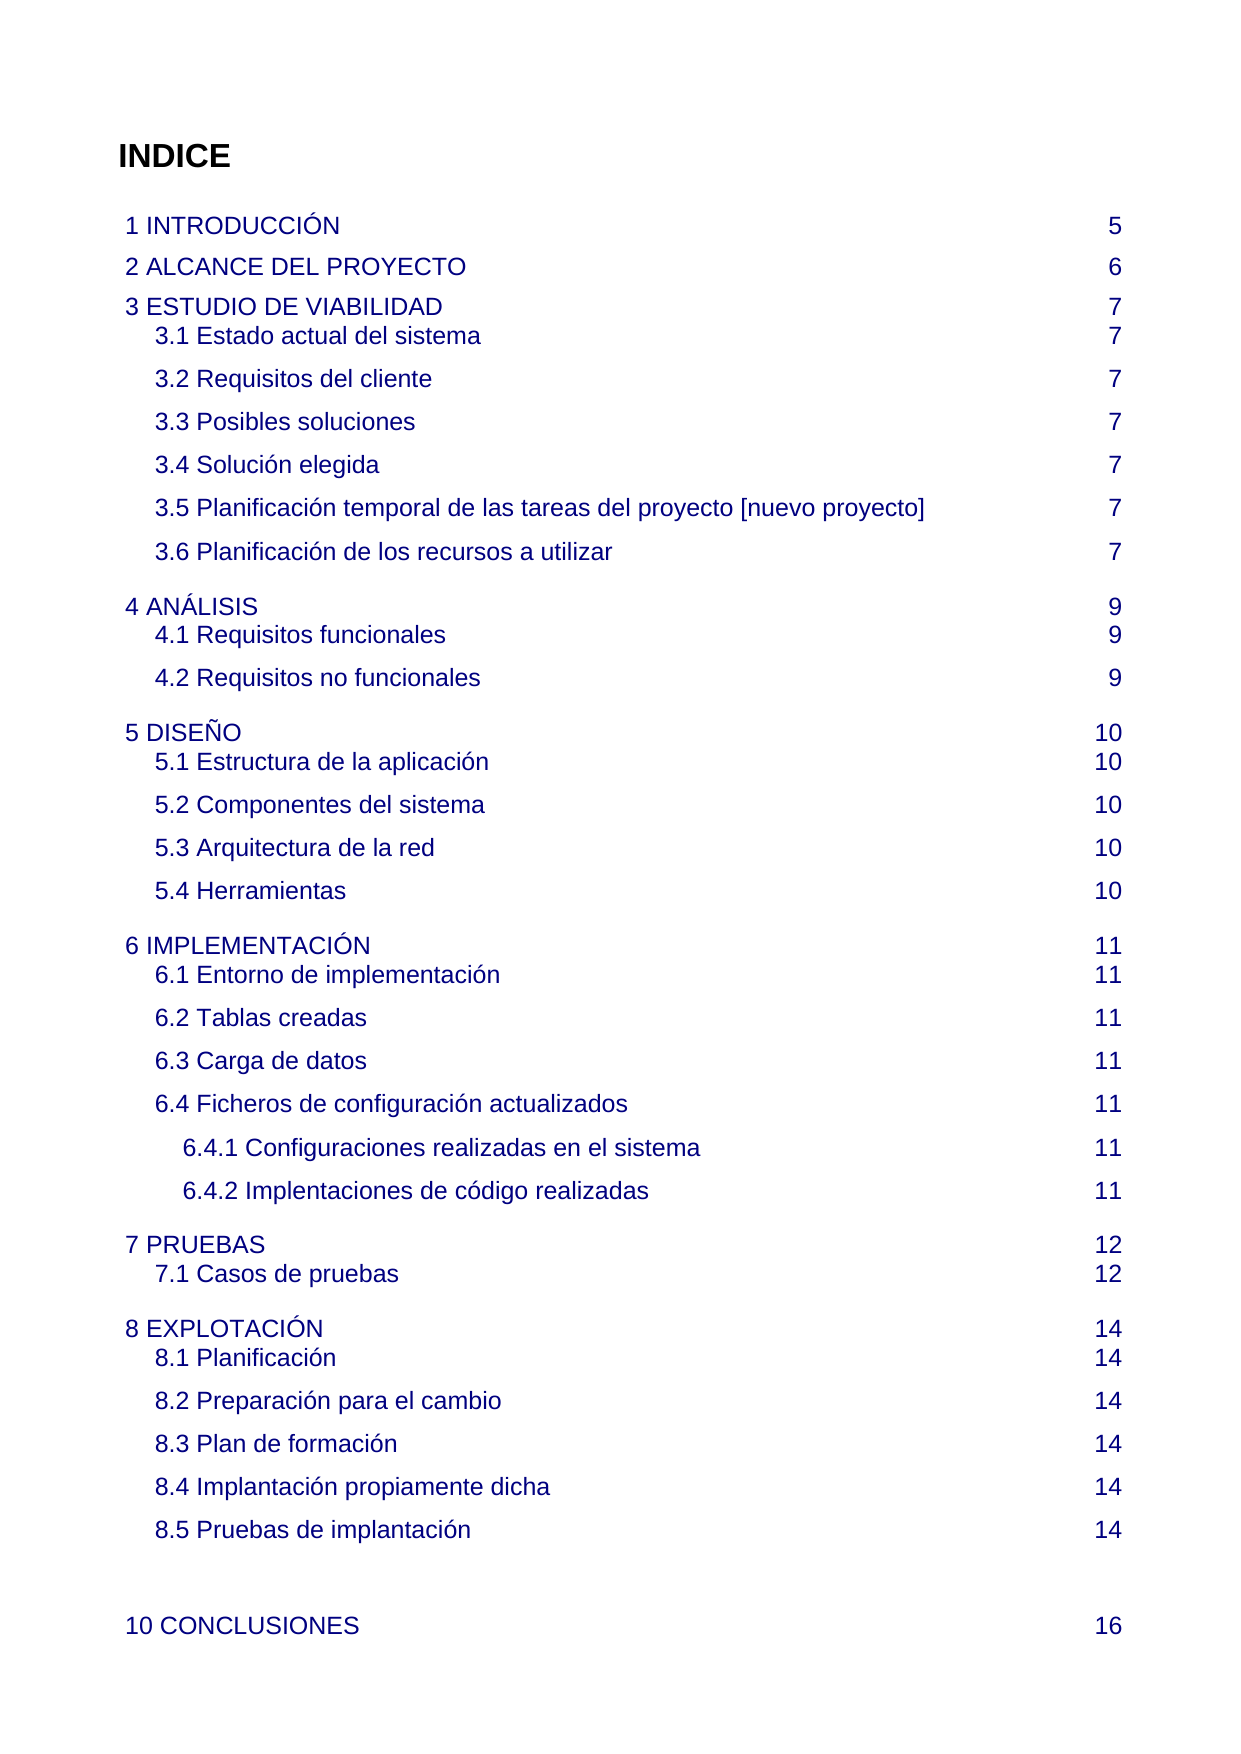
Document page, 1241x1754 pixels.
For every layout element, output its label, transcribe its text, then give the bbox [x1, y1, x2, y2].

text 5.3 Arquitectura de la red 10 [148, 833, 1122, 862]
text 3.6 Planificación de los recursos a utilizar 7 [148, 537, 1122, 565]
text 8.2 Preparación para el cambio 14 [148, 1386, 1122, 1415]
text 4.2 Requisitos no funcionales 9 [148, 663, 1122, 692]
text 6.4 Ficheros de configuración actualizados 11 [148, 1089, 1122, 1118]
text 2 ALCANCE DEL PROYECTO 6 [118, 252, 1122, 280]
subtitle INDICE [118, 136, 1122, 174]
text 10 CONCLUSIONES 16 [118, 1611, 1122, 1639]
text 4.1 Requisitos funcionales 9 [148, 620, 1122, 649]
text 1 INTRODUCCIÓN 5 [118, 211, 1122, 240]
text 7.1 Casos de pruebas 12 [148, 1259, 1122, 1288]
text 6.4.2 Implentaciones de código realizadas 11 [148, 1176, 1122, 1204]
text 5.2 Componentes del sistema 10 [148, 790, 1122, 819]
text 8.5 Pruebas de implantación 14 [148, 1515, 1122, 1544]
text 3.1 Estado actual del sistema 7 [148, 321, 1122, 350]
text 8.1 Planificación 14 [148, 1343, 1122, 1372]
text 6 IMPLEMENTACIÓN 11 [118, 931, 1122, 960]
text 5.1 Estructura de la aplicación 10 [148, 747, 1122, 776]
text 3.2 Requisitos del cliente 7 [148, 364, 1122, 393]
text 8 EXPLOTACIÓN 14 [118, 1314, 1122, 1343]
text 4 ANÁLISIS 9 [118, 591, 1122, 620]
text 7 PRUEBAS 12 [118, 1231, 1122, 1259]
text 6.2 Tablas creadas 11 [148, 1003, 1122, 1032]
text 3.4 Solución elegida 7 [148, 450, 1122, 479]
text 6.1 Entorno de implementación 11 [148, 960, 1122, 989]
text 6.3 Carga de datos 11 [148, 1046, 1122, 1075]
text 3.3 Posibles soluciones 7 [148, 407, 1122, 436]
text 5.4 Herramientas 10 [148, 876, 1122, 905]
text 6.4.1 Configuraciones realizadas en el sistema 11 [148, 1132, 1122, 1161]
text 8.3 Plan de formación 14 [148, 1429, 1122, 1458]
text 8.4 Implantación propiamente dicha 14 [148, 1472, 1122, 1501]
text 3.5 Planificación temporal de las tareas del proyecto [nuevo proyecto] 7 [148, 493, 1122, 522]
text 5 DISEÑO 10 [118, 718, 1122, 747]
text 3 ESTUDIO DE VIABILIDAD 7 [118, 292, 1122, 321]
